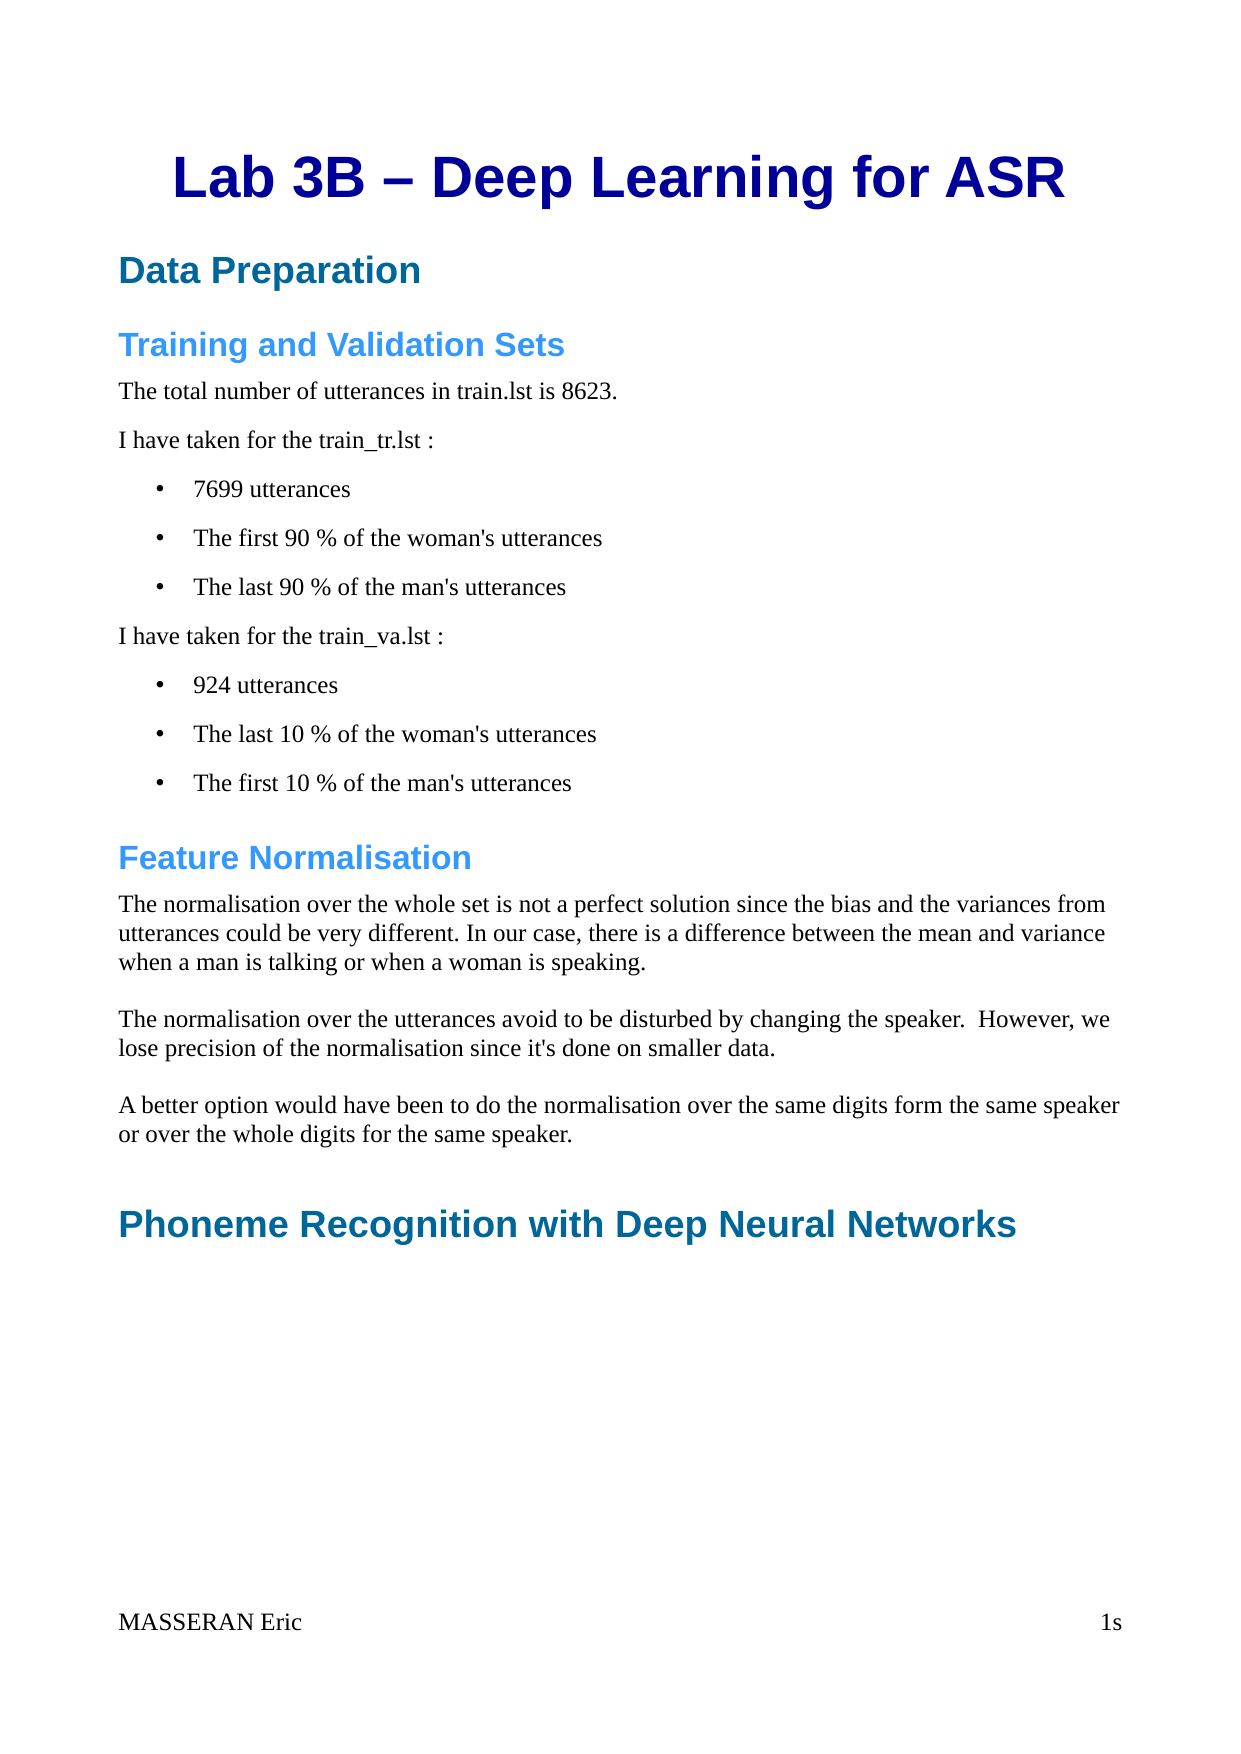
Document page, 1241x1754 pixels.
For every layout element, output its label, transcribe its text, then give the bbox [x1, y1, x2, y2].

subtitle Phoneme Recognition with Deep Neural Networks [118, 1202, 1122, 1246]
list The first 90 % of the woman's utterances [156, 523, 1122, 552]
subtitle Data Preparation [118, 248, 1122, 291]
text A better option would have been to do the normalisation over the same digits form the same speaker or over the whole digits for the same speaker. [118, 1091, 1122, 1148]
text The total number of utterances in train.lst is 8623. [118, 376, 1122, 404]
list The last 10 % of the woman's utterances [156, 719, 1122, 748]
title Lab 3B – Deep Learning for ASR [118, 143, 1122, 210]
text The normalisation over the utterances avoid to be disturbed by changing the speaker. However, we lose precision of the normalisation since it's done on smaller data. [118, 1004, 1122, 1062]
list The first 10 % of the man's utterances [156, 768, 1122, 797]
subtitle Training and Validation Sets [118, 325, 1122, 363]
text I have taken for the train_va.lst : [118, 621, 1122, 650]
text I have taken for the train_tr.lst : [118, 425, 1122, 454]
list 924 utterances [156, 670, 1122, 699]
text The normalisation over the whole set is not a perfect solution since the bias and the variances from utterances could be very different. In our case, there is a difference between the mean and variance when a man is talking or when a woman is speaking. [118, 889, 1122, 976]
list 7699 utterances [156, 474, 1122, 503]
subtitle Feature Normalisation [118, 838, 1122, 877]
list The last 90 % of the man's utterances [156, 572, 1122, 601]
